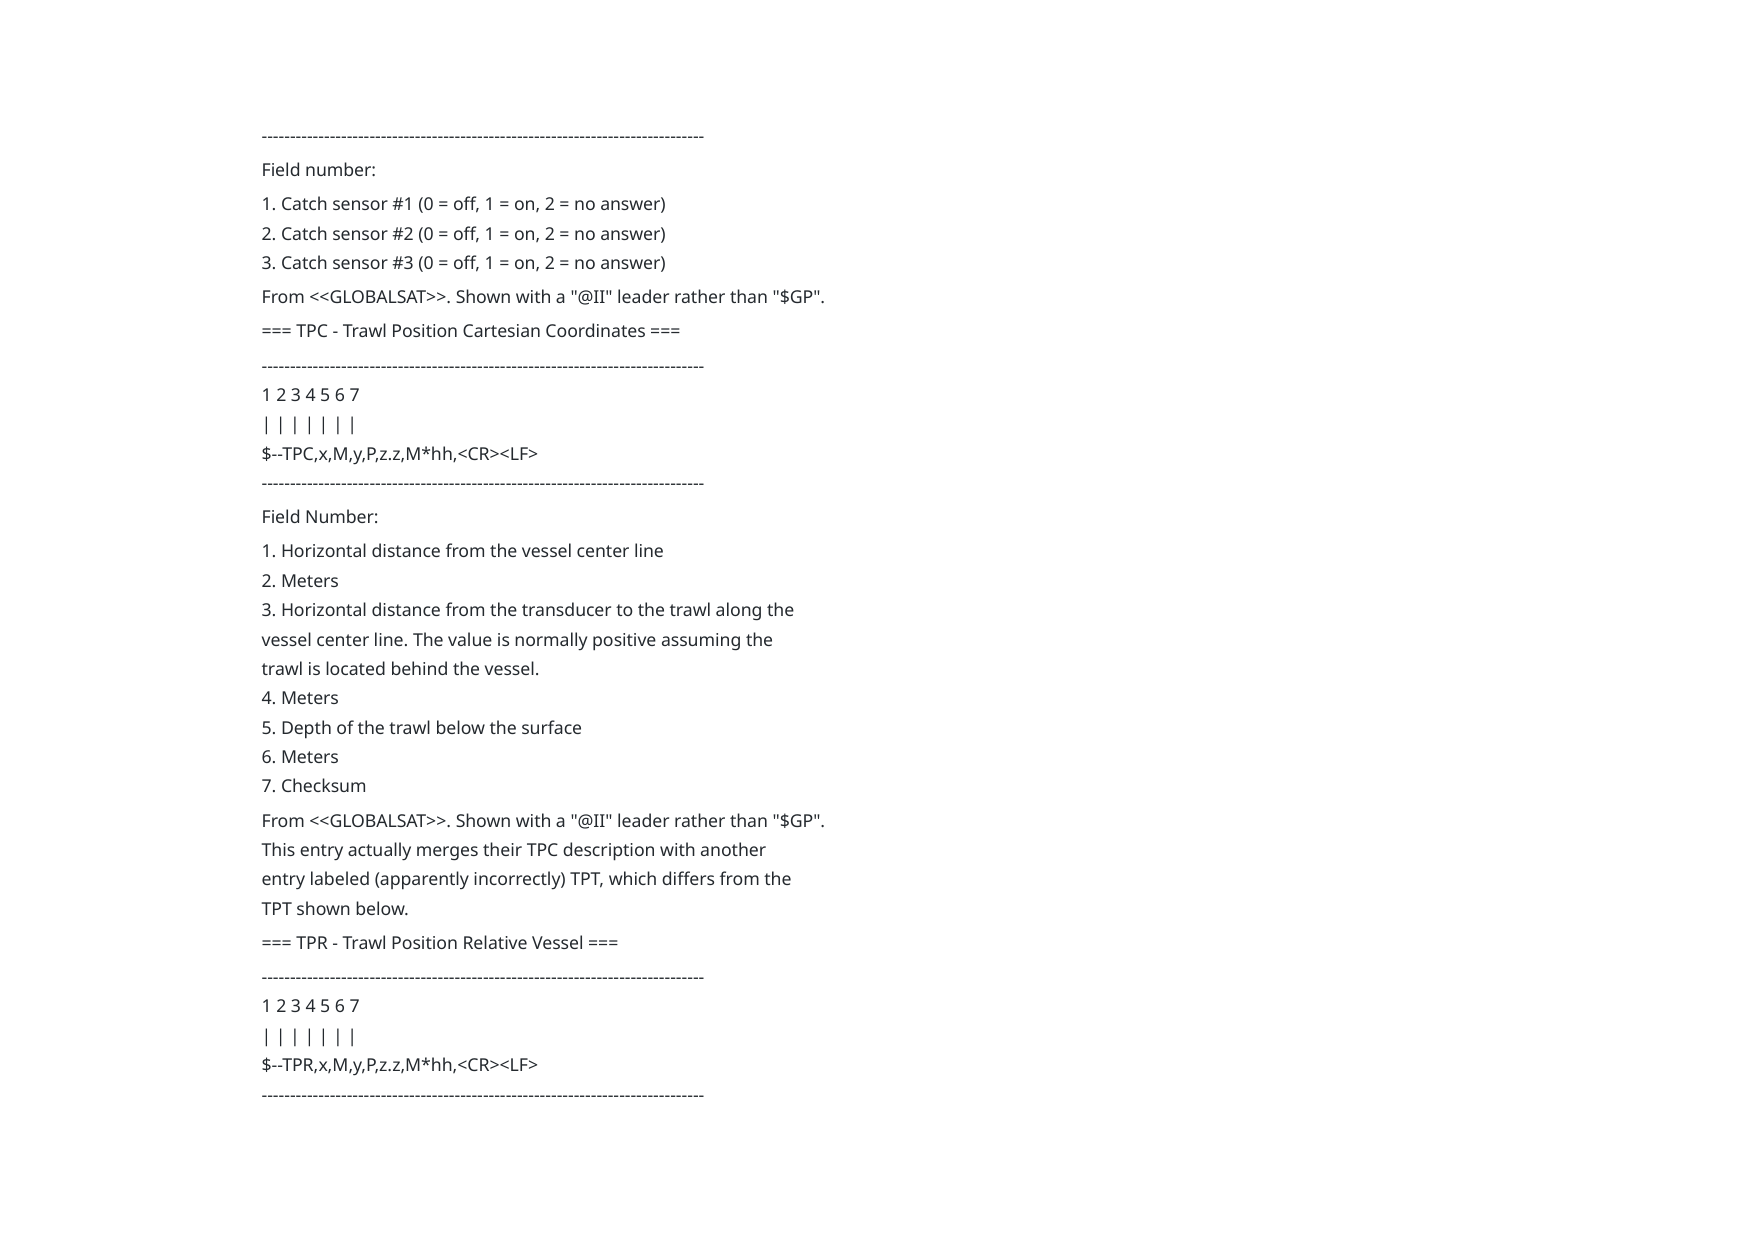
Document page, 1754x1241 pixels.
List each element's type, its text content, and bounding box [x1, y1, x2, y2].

table_cell [118, 216, 261, 245]
table_cell [118, 680, 261, 710]
table_cell ------------------------------------------------------------------------------ [261, 465, 1636, 494]
table_cell [118, 1077, 261, 1106]
table_cell [118, 182, 261, 186]
table_cell [118, 406, 261, 436]
table_cell [118, 495, 261, 499]
table_cell 4. Meters [261, 680, 1636, 710]
table_cell 2. Meters [261, 563, 1636, 592]
table_cell [261, 309, 1636, 313]
table_cell [118, 592, 261, 622]
table_cell [118, 739, 261, 768]
table_cell [118, 861, 261, 891]
table_cell 1. Catch sensor #1 (0 = off, 1 = on, 2 = no answer) [261, 186, 1636, 216]
table_cell [118, 529, 261, 533]
table_cell 5. Depth of the trawl below the surface [261, 710, 1636, 739]
table_cell [118, 954, 261, 959]
table_cell [118, 499, 261, 529]
table_cell entry labeled (apparently incorrectly) TPT, which differs from the [261, 861, 1636, 891]
table_cell 3. Horizontal distance from the transducer to the trawl along the [261, 592, 1636, 622]
table_cell | | | | | | | [261, 1018, 1636, 1047]
table_cell [118, 798, 261, 803]
table_cell [118, 245, 261, 274]
table_cell [261, 529, 1636, 533]
table_cell [261, 343, 1636, 348]
table_cell ------------------------------------------------------------------------------ [261, 348, 1636, 377]
table_cell [118, 436, 261, 465]
table_cell ------------------------------------------------------------------------------ [261, 1077, 1636, 1106]
table_cell [118, 769, 261, 798]
table_cell [118, 148, 261, 152]
table_cell 6. Meters [261, 739, 1636, 768]
table_cell [118, 989, 261, 1018]
table_cell 3. Catch sensor #3 (0 = off, 1 = on, 2 = no answer) [261, 245, 1636, 274]
table_cell [118, 348, 261, 377]
table_cell 7. Checksum [261, 769, 1636, 798]
table_cell [118, 1018, 261, 1047]
table_cell [118, 925, 261, 954]
table_cell [118, 465, 261, 494]
table_cell [118, 891, 261, 920]
table_cell [118, 279, 261, 309]
table_cell [261, 1106, 1636, 1111]
table_cell ------------------------------------------------------------------------------ [261, 118, 1636, 147]
table_cell 2. Catch sensor #2 (0 = off, 1 = on, 2 = no answer) [261, 216, 1636, 245]
table_cell TPT shown below. [261, 891, 1636, 920]
table_cell [118, 803, 261, 832]
table_cell $--TPR,x,M,y,P,z.z,M*hh,<CR><LF> [261, 1047, 1636, 1077]
table_cell vessel center line. The value is normally positive assuming the [261, 622, 1636, 651]
table_cell [261, 798, 1636, 803]
table_cell From <<GLOBALSAT>>. Shown with a "@II" leader rather than "$GP". [261, 803, 1636, 832]
table_cell [118, 563, 261, 592]
table_cell [261, 920, 1636, 925]
table_cell [118, 1106, 261, 1111]
table_cell [118, 534, 261, 563]
table_cell [118, 832, 261, 861]
table_cell [118, 275, 261, 279]
table_cell [118, 1047, 261, 1077]
table_cell Field Number: [261, 499, 1636, 529]
table_cell [261, 182, 1636, 186]
table_cell ------------------------------------------------------------------------------ [261, 959, 1636, 988]
table_cell [118, 186, 261, 216]
table_cell [118, 959, 261, 988]
table_cell [118, 314, 261, 343]
table_cell $--TPC,x,M,y,P,z.z,M*hh,<CR><LF> [261, 436, 1636, 465]
table_cell [118, 152, 261, 182]
table_cell === TPC - Trawl Position Cartesian Coordinates === [261, 314, 1636, 343]
table_cell === TPR - Trawl Position Relative Vessel === [261, 925, 1636, 954]
table_cell [261, 275, 1636, 279]
table_cell [118, 710, 261, 739]
table_cell [261, 148, 1636, 152]
table_cell trawl is located behind the vessel. [261, 651, 1636, 680]
table_cell [118, 118, 261, 147]
table_cell From <<GLOBALSAT>>. Shown with a "@II" leader rather than "$GP". [261, 279, 1636, 309]
table_cell 1 2 3 4 5 6 7 [261, 989, 1636, 1018]
table_cell This entry actually merges their TPC description with another [261, 832, 1636, 861]
table_cell [118, 343, 261, 348]
table_cell [261, 495, 1636, 499]
table_cell [118, 622, 261, 651]
table_cell 1 2 3 4 5 6 7 [261, 377, 1636, 406]
table_cell [261, 954, 1636, 959]
table_cell [118, 651, 261, 680]
table_cell 1. Horizontal distance from the vessel center line [261, 534, 1636, 563]
table_cell | | | | | | | [261, 406, 1636, 436]
table_cell [118, 309, 261, 313]
table_cell [118, 377, 261, 406]
table_cell [118, 920, 261, 925]
table_cell Field number: [261, 152, 1636, 182]
